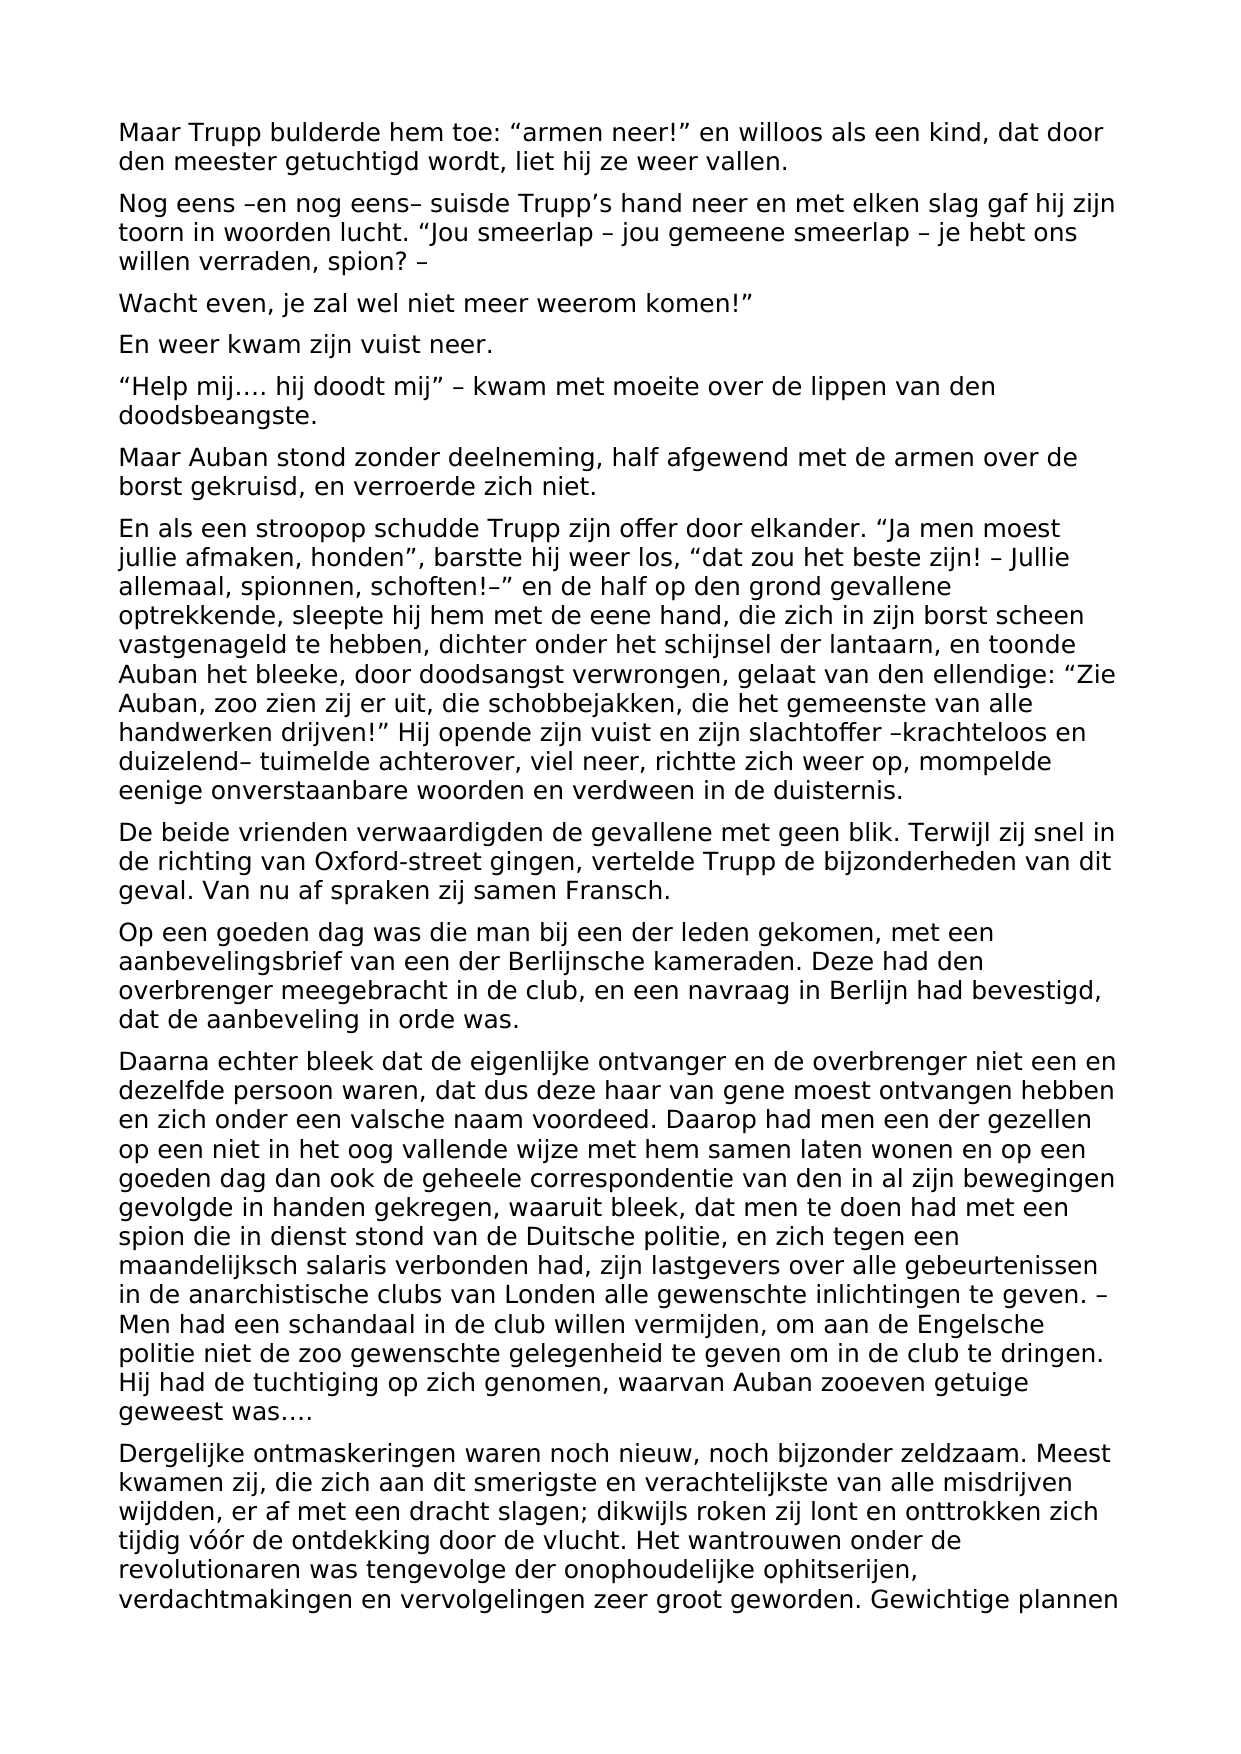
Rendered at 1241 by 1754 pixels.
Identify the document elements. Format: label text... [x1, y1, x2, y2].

text Maar Trupp bulderde hem toe: “armen neer!” en willoos als een kind, dat door den meester getuchtigd wordt, liet hij ze weer vallen. [118, 118, 1122, 176]
text Daarna echter bleek dat de eigenlijke ontvanger en de overbrenger niet een en dezelfde persoon waren, dat dus deze haar van gene moest ontvangen hebben en zich onder een valsche naam voordeed. Daarop had men een der gezellen op een niet in het oog vallende wijze met hem samen laten wonen en op een goeden dag dan ook de geheele correspondentie van den in al zijn bewegingen gevolgde in handen gekregen, waaruit bleek, dat men te doen had met een spion die in dienst stond van de Duitsche politie, en zich tegen een maandelijksch salaris verbonden had, zijn lastgevers over alle gebeurtenissen in de anarchistische clubs van Londen alle gewenschte inlichtingen te geven. – Men had een schandaal in de club willen vermijden, om aan de Engelsche politie niet de zoo gewenschte gelegenheid te geven om in de club te dringen. Hij had de tuchtiging op zich genomen, waarvan Auban zooeven getuige geweest was…. [118, 1047, 1122, 1426]
text Wacht even, je zal wel niet meer weerom komen!” [118, 289, 1122, 318]
text Maar Auban stond zonder deelneming, half afgewend met de armen over de borst gekruisd, en verroerde zich niet. [118, 443, 1122, 501]
text De beide vrienden verwaardigden de gevallene met geen blik. Terwijl zij snel in de richting van Oxford-street gingen, vertelde Trupp de bijzonderheden van dit geval. Van nu af spraken zij samen Fransch. [118, 818, 1122, 906]
text En weer kwam zijn vuist neer. [118, 331, 1122, 360]
text “Help mij…. hij doodt mij” – kwam met moeite over de lippen van den doodsbeangste. [118, 372, 1122, 431]
text En als een stroopop schudde Trupp zijn offer door elkander. “Ja men moest jullie afmaken, honden”, barstte hij weer los, “dat zou het beste zijn! – Jullie allemaal, spionnen, schoften!–” en de half op den grond gevallene optrekkende, sleepte hij hem met de eene hand, die zich in zijn borst scheen vastgenageld te hebben, dichter onder het schijnsel der lantaarn, en toonde Auban het bleeke, door doodsangst verwrongen, gelaat van den ellendige: “Zie Auban, zoo zien zij er uit, die schobbejakken, die het gemeenste van alle handwerken drijven!” Hij opende zijn vuist en zijn slachtoffer –krachteloos en duizelend– tuimelde achterover, viel neer, richtte zich weer op, mompelde eenige onverstaanbare woorden en verdween in de duisternis. [118, 514, 1122, 806]
text Nog eens –en nog eens– suisde Trupp’s hand neer en met elken slag gaf hij zijn toorn in woorden lucht. “Jou smeerlap – jou gemeene smeerlap – je hebt ons willen verraden, spion? – [118, 189, 1122, 276]
text Op een goeden dag was die man bij een der leden gekomen, met een aanbevelingsbrief van een der Berlijnsche kameraden. Deze had den overbrenger meegebracht in de club, en een navraag in Berlijn had bevestigd, dat de aanbeveling in orde was. [118, 918, 1122, 1035]
text Dergelijke ontmaskeringen waren noch nieuw, noch bijzonder zeldzaam. Meest kwamen zij, die zich aan dit smerigste en verachtelijkste van alle misdrijven wijdden, er af met een dracht slagen; dikwijls roken zij lont en onttrokken zich tijdig vóór de ontdekking door de vlucht. Het wantrouwen onder de revolutionaren was tengevolge der onophoudelijke ophitserijen, verdachtmakingen en vervolgelingen zeer groot geworden. Gewichtige plannen [118, 1439, 1122, 1614]
